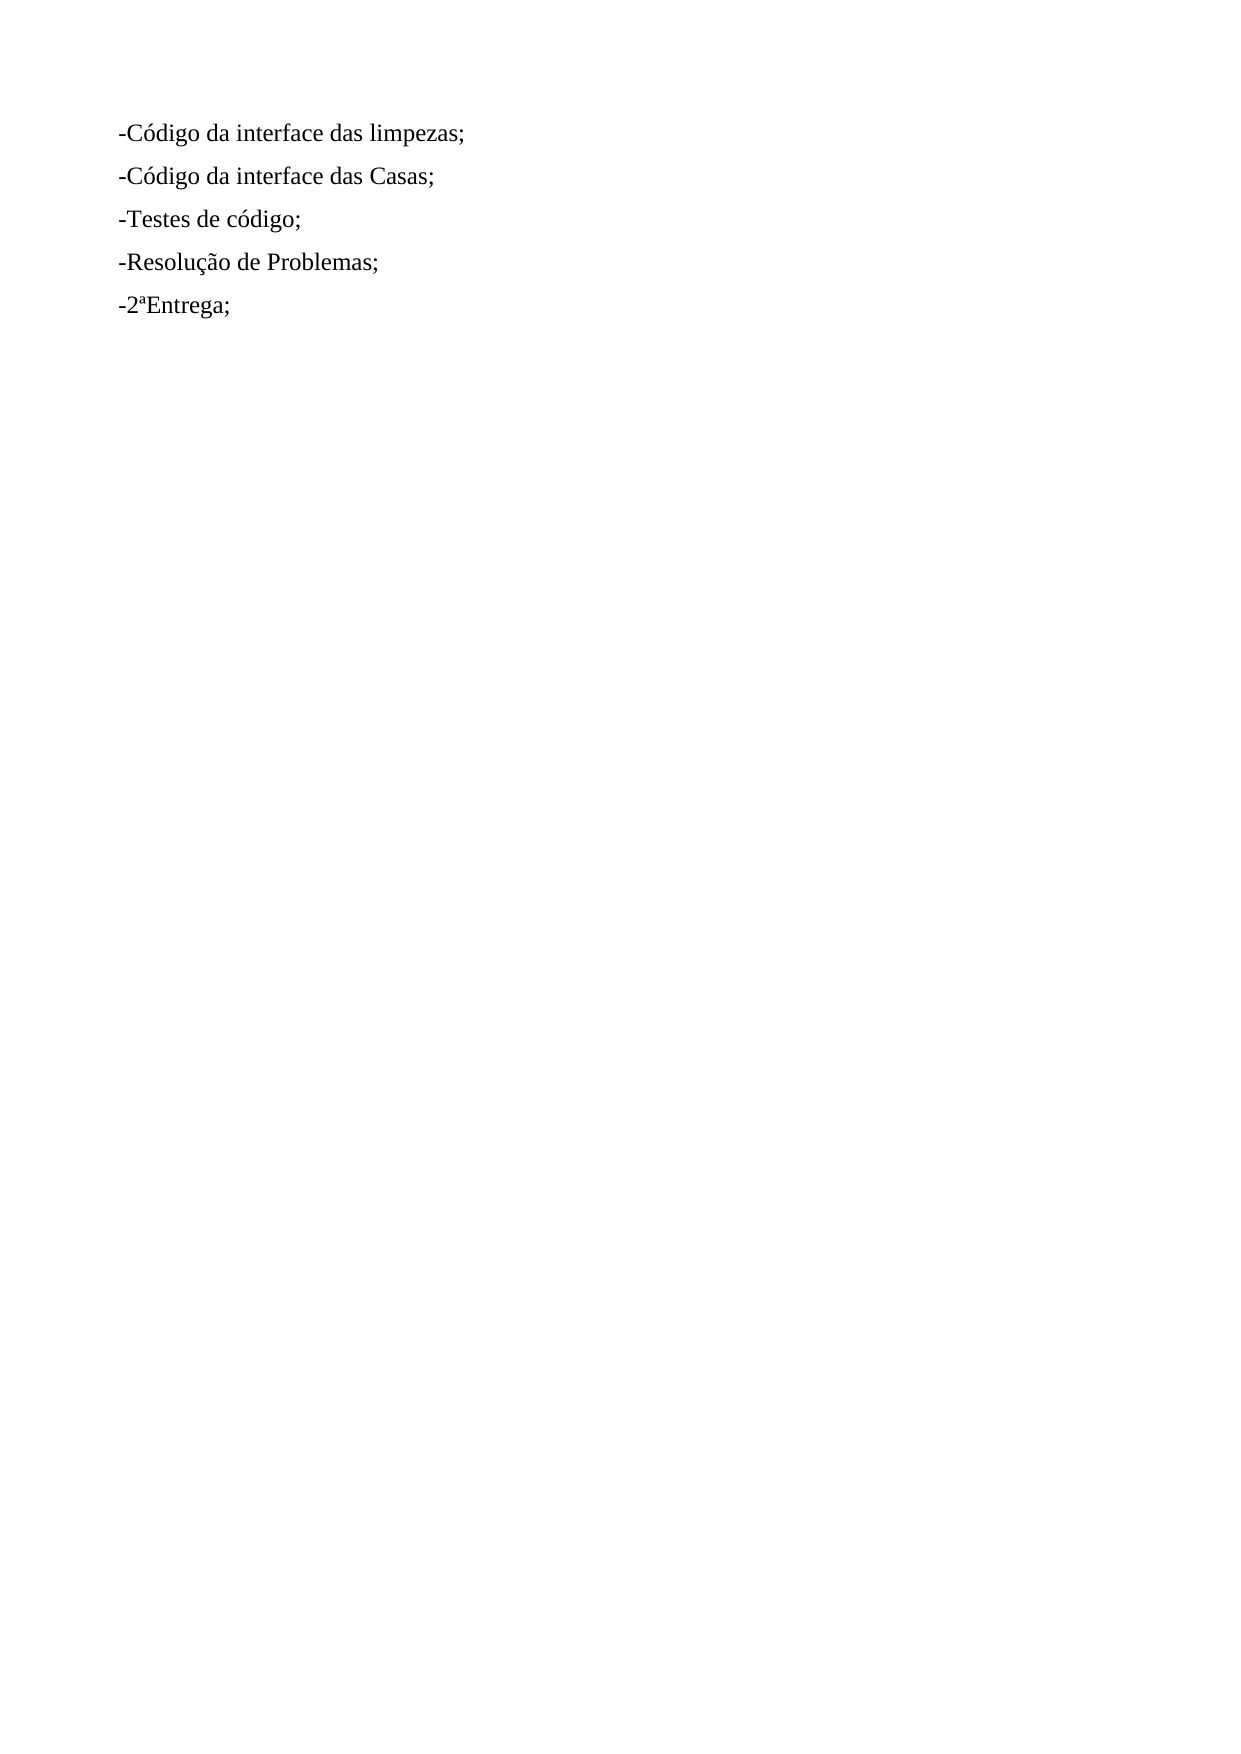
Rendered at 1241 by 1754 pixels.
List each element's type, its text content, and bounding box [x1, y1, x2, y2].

text -Código da interface das Casas; [118, 161, 1122, 190]
text -Código da interface das limpezas; [118, 118, 1122, 147]
text -2ªEntrega; [118, 291, 1122, 319]
text -Resolução de Problemas; [118, 247, 1122, 276]
text -Testes de código; [118, 204, 1122, 233]
